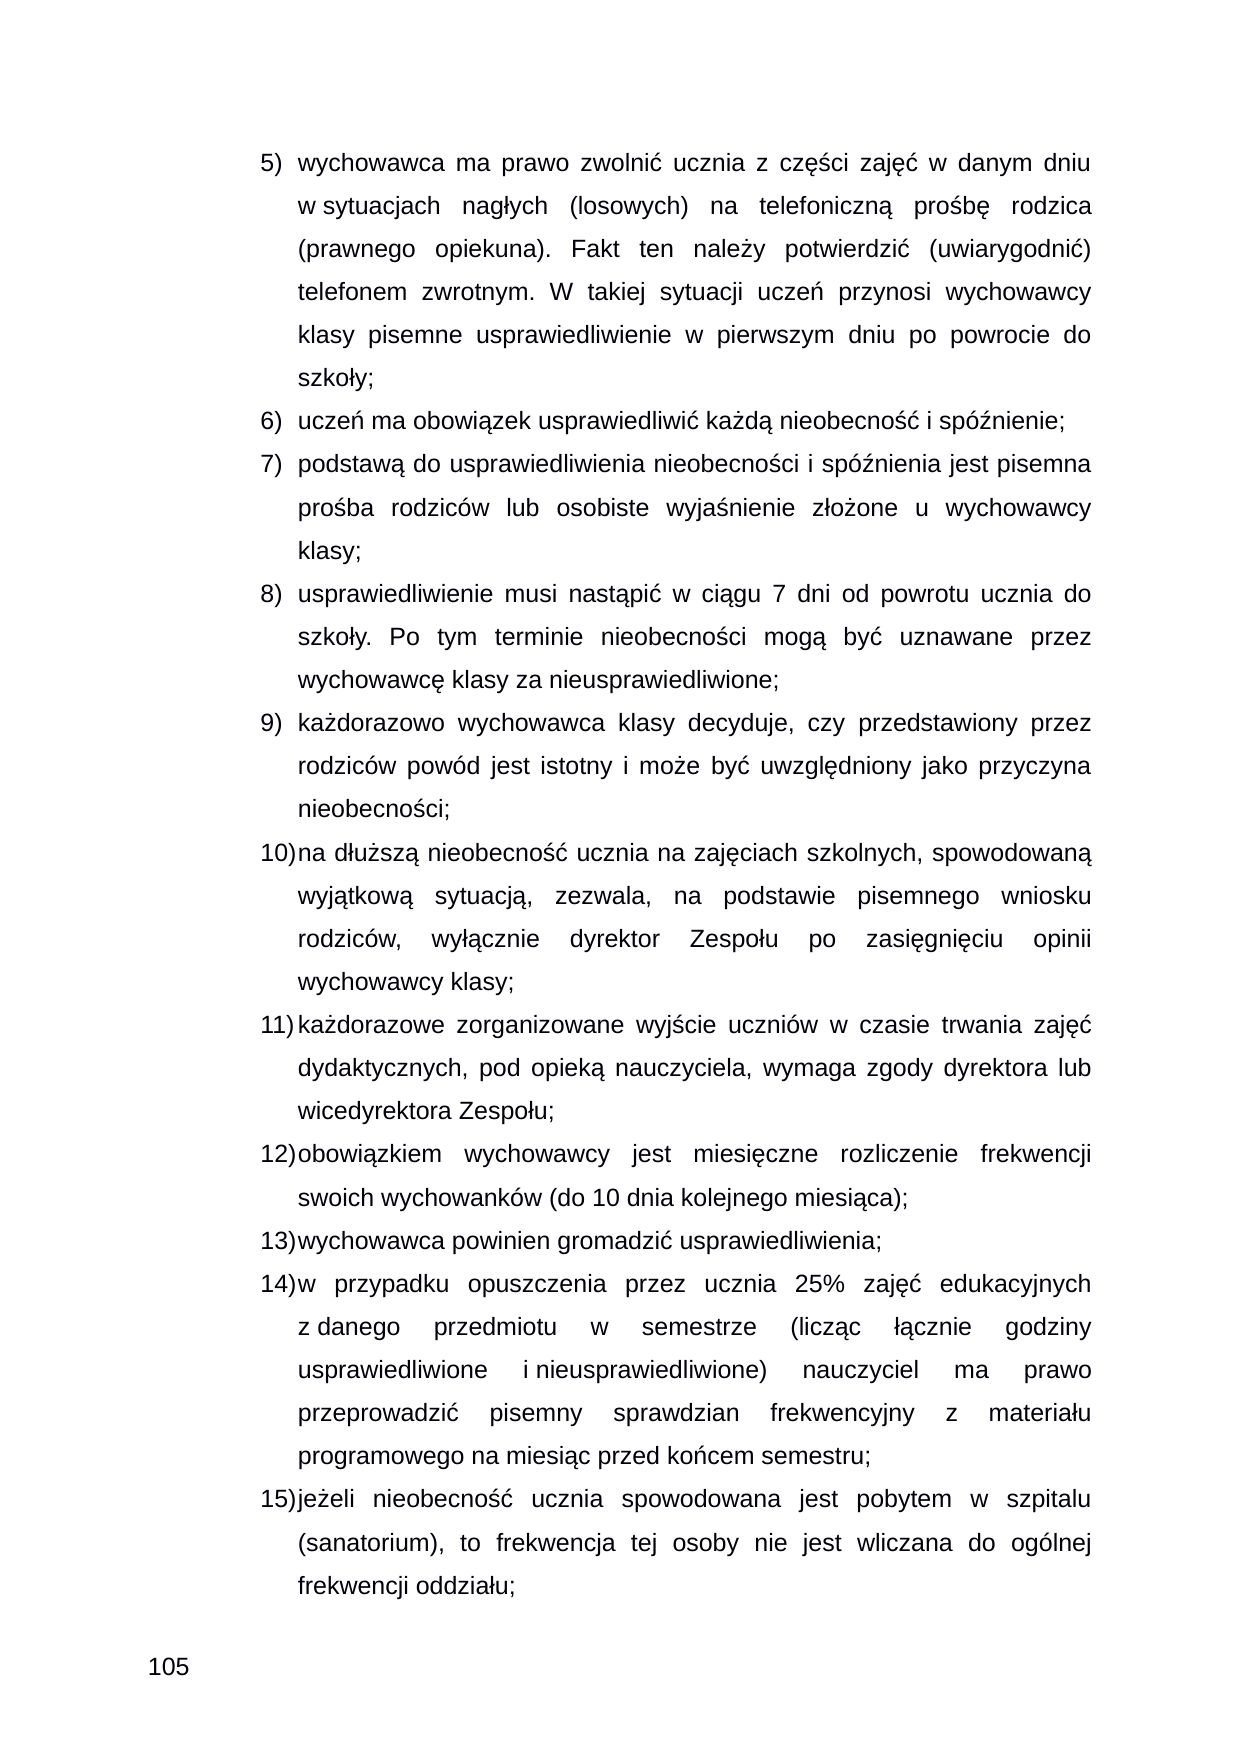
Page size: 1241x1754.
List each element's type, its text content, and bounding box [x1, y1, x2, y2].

subtitle wychowawca ma prawo zwolnić ucznia z części zajęć w danym dniu w sytuacjach nagłych (losowych) na telefoniczną prośbę rodzica (prawnego opiekuna). Fakt ten należy potwierdzić (uwiarygodnić) telefonem zwrotnym. W takiej sytuacji uczeń przynosi wychowawcy klasy pisemne usprawiedliwienie w pierwszym dniu po powrocie do szkoły; [260, 148, 1093, 392]
subtitle w przypadku opuszczenia przez ucznia 25% zajęć edukacyjnych z danego przedmiotu w semestrze (licząc łącznie godziny usprawiedliwione i nieusprawiedliwione) nauczyciel ma prawo przeprowadzić pisemny sprawdzian frekwencyjny z materiału programowego na miesiąc przed końcem semestru; [260, 1269, 1093, 1470]
subtitle wychowawca powinien gromadzić usprawiedliwienia; [260, 1226, 1093, 1254]
subtitle obowiązkiem wychowawcy jest miesięczne rozliczenie frekwencji swoich wychowanków (do 10 dnia kolejnego miesiąca); [260, 1139, 1093, 1211]
subtitle każdorazowo wychowawca klasy decyduje, czy przedstawiony przez rodziców powód jest istotny i może być uwzględniony jako przyczyna nieobecności; [260, 708, 1093, 823]
subtitle na dłuższą nieobecność ucznia na zajęciach szkolnych, spowodowaną wyjątkową sytuacją, zezwala, na podstawie pisemnego wniosku rodziców, wyłącznie dyrektor Zespołu po zasięgnięciu opinii wychowawcy klasy; [260, 838, 1093, 996]
subtitle każdorazowe zorganizowane wyjście uczniów w czasie trwania zajęć dydaktycznych, pod opieką nauczyciela, wymaga zgody dyrektora lub wicedyrektora Zespołu; [260, 1010, 1093, 1125]
subtitle podstawą do usprawiedliwienia nieobecności i spóźnienia jest pisemna prośba rodziców lub osobiste wyjaśnienie złożone u wychowawcy klasy; [260, 449, 1093, 564]
subtitle usprawiedliwienie musi nastąpić w ciągu 7 dni od powrotu ucznia do szkoły. Po tym terminie nieobecności mogą być uznawane przez wychowawcę klasy za nieusprawiedliwione; [260, 579, 1093, 694]
subtitle jeżeli nieobecność ucznia spowodowana jest pobytem w szpitalu (sanatorium), to frekwencja tej osoby nie jest wliczana do ogólnej frekwencji oddziału; [260, 1484, 1093, 1599]
subtitle uczeń ma obowiązek usprawiedliwić każdą nieobecność i spóźnienie; [260, 406, 1093, 435]
